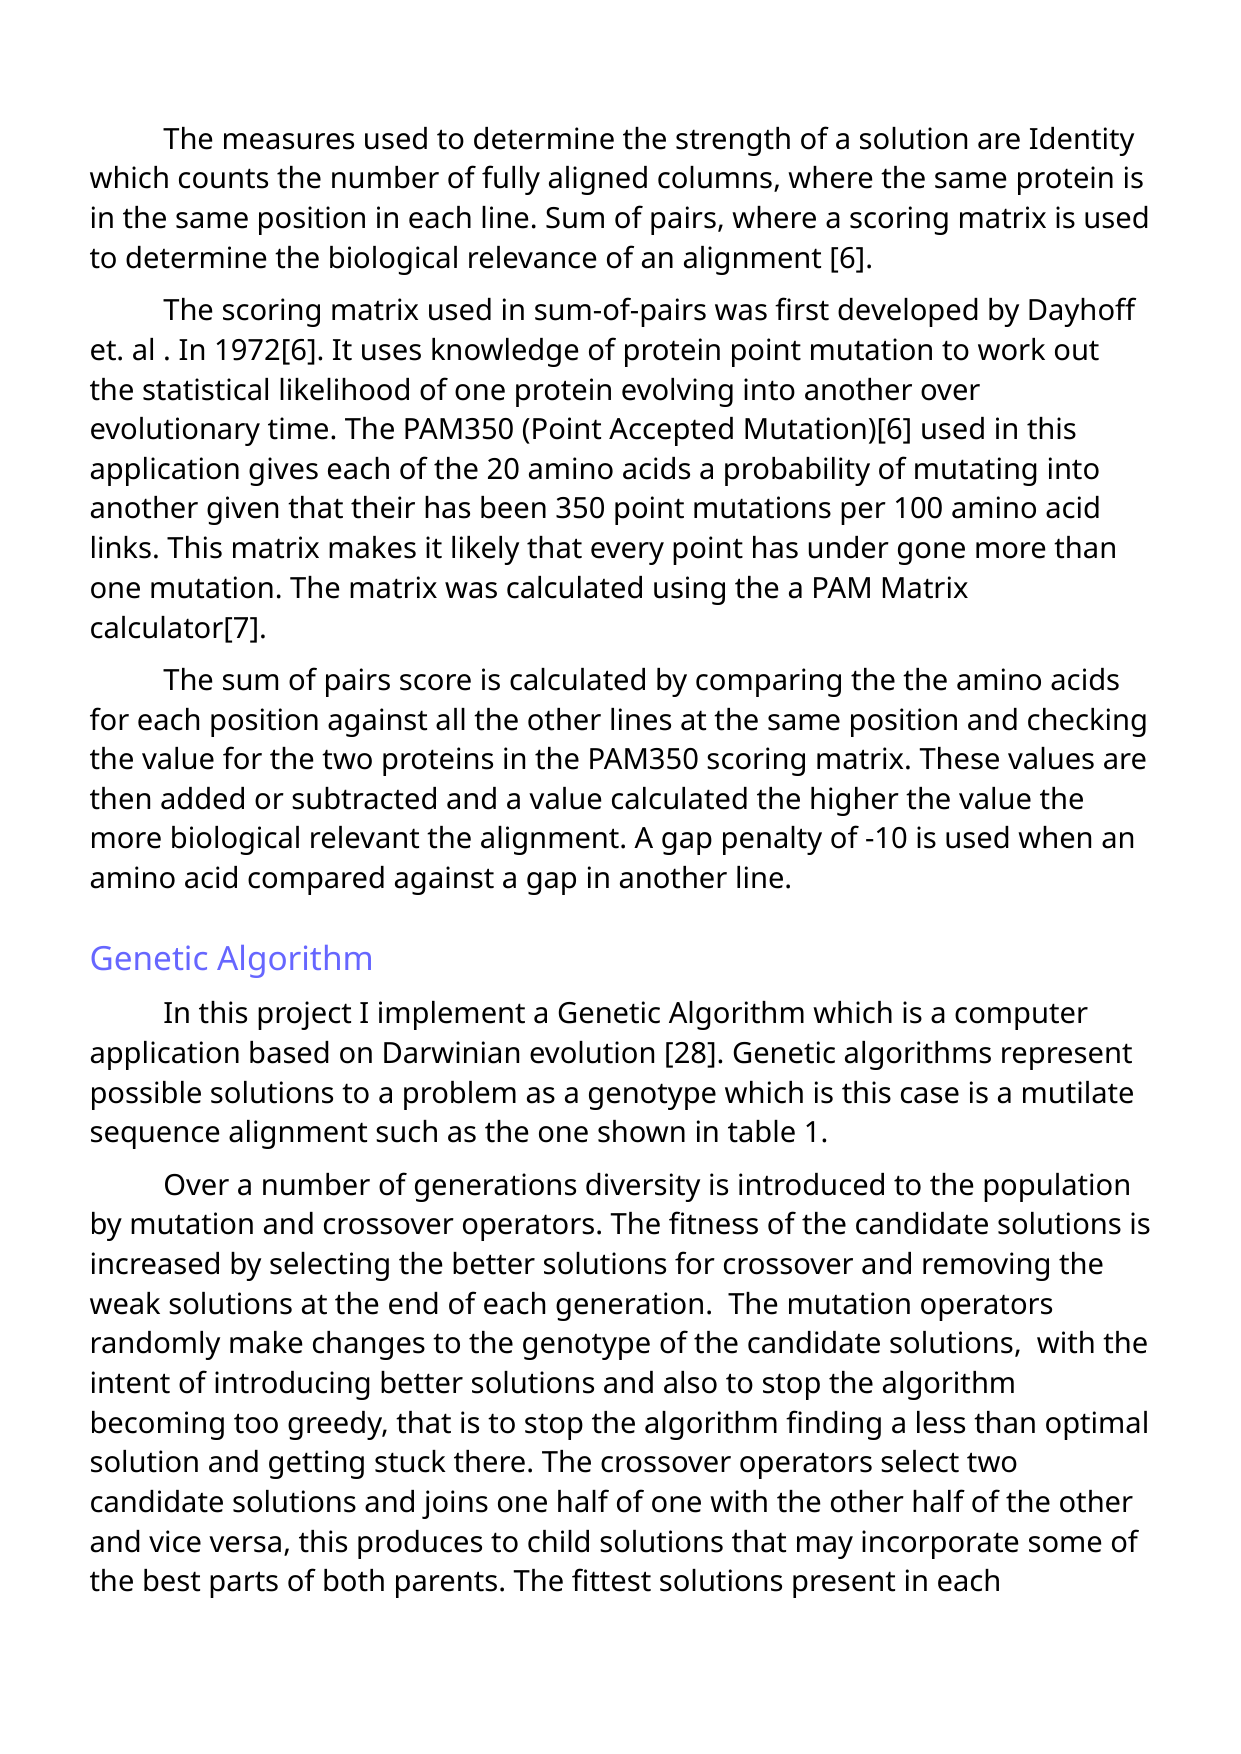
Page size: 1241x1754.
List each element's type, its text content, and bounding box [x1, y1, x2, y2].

text Over a number of generations diversity is introduced to the population by mutation and crossover operators. The fitness of the candidate solutions is increased by selecting the better solutions for crossover and removing the weak solutions at the end of each generation. The mutation operators randomly make changes to the genotype of the candidate solutions, with the intent of introducing better solutions and also to stop the algorithm becoming too greedy, that is to stop the algorithm finding a less than optimal solution and getting stuck there. The crossover operators select two candidate solutions and joins one half of one with the other half of the other and vice versa, this produces to child solutions that may incorporate some of the best parts of both parents. The fittest solutions present in each [89, 1164, 1152, 1600]
text The measures used to determine the strength of a solution are Identity which counts the number of fully aligned columns, where the same protein is in the same position in each line. Sum of pairs, where a scoring matrix is used to determine the biological relevance of an alignment [6]. [89, 118, 1152, 277]
text In this project I implement a Genetic Algorithm which is a computer application based on Darwinian evolution [28]. Genetic algorithms represent possible solutions to a problem as a genotype which is this case is a mutilate sequence alignment such as the one shown in table 1. [89, 993, 1152, 1151]
text The sum of pairs score is calculated by comparing the the amino acids for each position against all the other lines at the same position and checking the value for the two proteins in the PAM350 scoring matrix. These values are then added or subtracted and a value calculated the higher the value the more biological relevant the alignment. A gap penalty of -10 is used when an amino acid compared against a gap in another line. [89, 659, 1152, 897]
subtitle Genetic Algorithm [89, 935, 1152, 980]
text The scoring matrix used in sum-of-pairs was first developed by Dayhoff et. al . In 1972[6]. It uses knowledge of protein point mutation to work out the statistical likelihood of one protein evolving into another over evolutionary time. The PAM350 (Point Accepted Mutation)[6] used in this application gives each of the 20 amino acids a probability of mutating into another given that their has been 350 point mutations per 100 amino acid links. This matrix makes it likely that every point has under gone more than one mutation. The matrix was calculated using the a PAM Matrix calculator[7]. [89, 289, 1152, 647]
